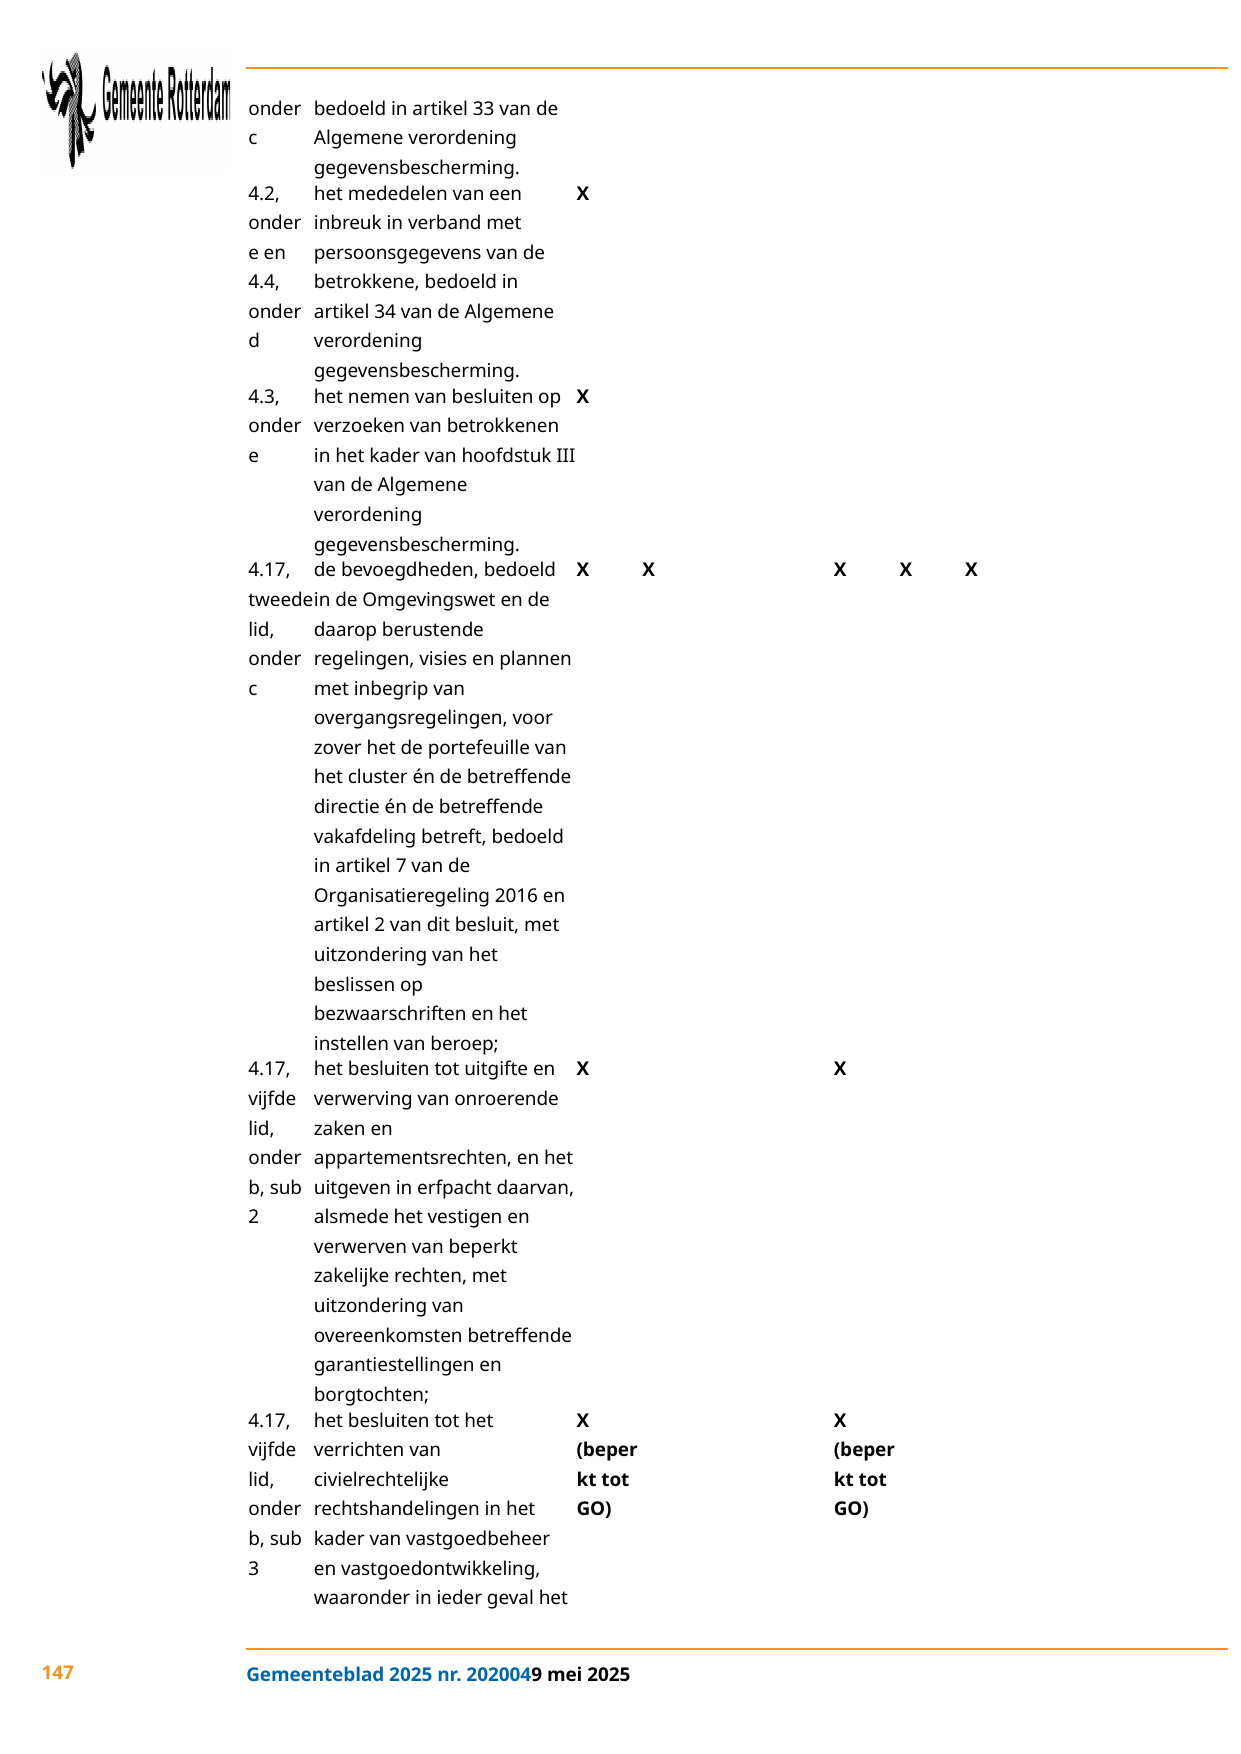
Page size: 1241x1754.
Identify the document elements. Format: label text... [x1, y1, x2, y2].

table_cell 4.17, vijfde lid, onder b, sub 2 [248, 1056, 314, 1407]
table_cell [642, 180, 708, 383]
table_cell [642, 1056, 708, 1407]
table_cell X [965, 557, 1091, 1056]
table_cell [834, 95, 899, 180]
table_cell X [899, 557, 965, 1056]
table_cell [965, 95, 1091, 180]
table_cell onder c [248, 95, 314, 180]
table_cell [965, 1056, 1091, 1407]
table_cell [773, 95, 834, 180]
table_cell [642, 95, 708, 180]
table_cell [899, 95, 965, 180]
table_cell [708, 95, 773, 180]
table_cell [899, 180, 965, 383]
table_cell 4.3, onder e [248, 383, 314, 557]
table_cell [642, 1407, 708, 1610]
table_cell [708, 383, 773, 557]
picture [41, 47, 231, 172]
table_cell X [834, 1056, 899, 1407]
table_cell het besluiten tot uitgifte en verwerving van onroerende zaken en appartementsrechten, en het uitgeven in erfpacht daarvan, alsmede het vestigen en verwerven van beperkt zakelijke rechten, met uitzondering van overeenkomsten betreffende garantiestellingen en borgtochten; [314, 1056, 576, 1407]
table_cell [773, 1407, 834, 1610]
table_cell [642, 383, 708, 557]
table_cell [899, 1056, 965, 1407]
table_cell [773, 180, 834, 383]
table_cell [899, 1407, 965, 1610]
table_cell X [576, 557, 642, 1056]
table_cell de bevoegdheden, bedoeld in de Omgevingswet en de daarop berustende regelingen, visies en plannen met inbegrip van overgangsregelingen, voor zover het de portefeuille van het cluster én de betreffende directie én de betreffende vakafdeling betreft, bedoeld in artikel 7 van de Organisatieregeling 2016 en artikel 2 van dit besluit, met uitzondering van het beslissen op bezwaarschriften en het instellen van beroep; [314, 557, 576, 1056]
table_cell [899, 383, 965, 557]
table_cell bedoeld in artikel 33 van de Algemene verordening gegevensbescherming. [314, 95, 576, 180]
table_cell X [576, 180, 642, 383]
table_cell het nemen van besluiten op verzoeken van betrokkenen in het kader van hoofdstuk III van de Algemene verordening gegevensbescherming. [314, 383, 576, 557]
table_cell [708, 557, 773, 1056]
table_cell 4.2, onder e en 4.4, onder d [248, 180, 314, 383]
table_cell X (beperkt tot GO) [834, 1407, 899, 1610]
table_cell [576, 95, 642, 180]
table_cell [834, 180, 899, 383]
table_cell [773, 1056, 834, 1407]
table_cell [965, 383, 1091, 557]
table_cell [834, 383, 899, 557]
table_cell [773, 383, 834, 557]
table_cell X [576, 383, 642, 557]
table_cell 4.17, tweede lid, onder c [248, 557, 314, 1056]
table_cell 4.17, vijfde lid, onder b, sub 3 [248, 1407, 314, 1610]
table_cell X [576, 1056, 642, 1407]
table_cell [773, 557, 834, 1056]
table_cell [708, 1407, 773, 1610]
table_cell [965, 180, 1091, 383]
table_cell [708, 1056, 773, 1407]
table_cell X [642, 557, 708, 1056]
table_cell [708, 180, 773, 383]
table_cell X [834, 557, 899, 1056]
table_cell het besluiten tot het verrichten van civielrechtelijke rechtshandelingen in het kader van vastgoedbeheer en vastgoedontwikkeling, waaronder in ieder geval het [314, 1407, 576, 1610]
table_cell [965, 1407, 1091, 1610]
table_cell het mededelen van een inbreuk in verband met persoonsgegevens van de betrokkene, bedoeld in artikel 34 van de Algemene verordening gegevensbescherming. [314, 180, 576, 383]
table_cell X (beperkt tot GO) [576, 1407, 642, 1610]
